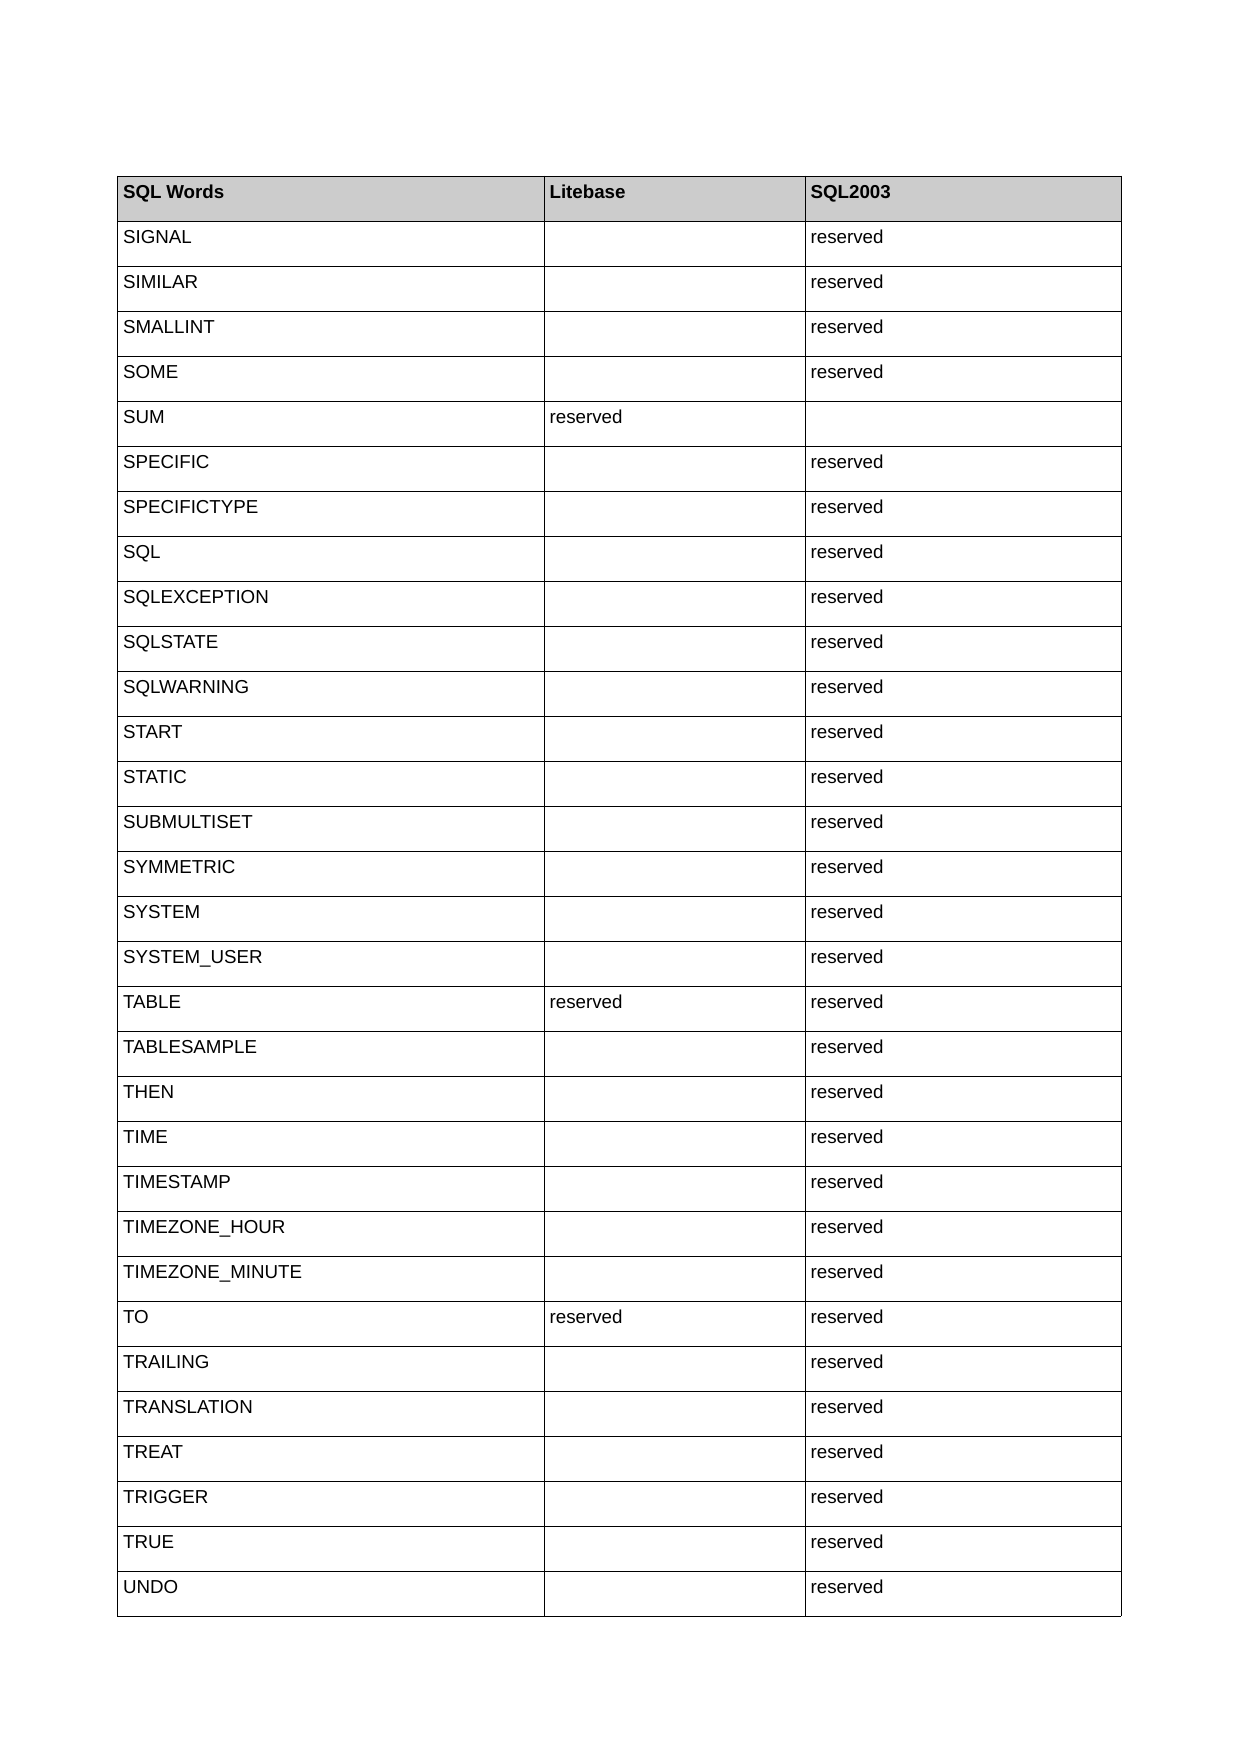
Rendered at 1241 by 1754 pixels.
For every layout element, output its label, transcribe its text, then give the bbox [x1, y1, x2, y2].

table_header SQL2003 [806, 177, 1121, 221]
table_cell TIMESTAMP [118, 1167, 544, 1211]
table_cell reserved [806, 1482, 1121, 1526]
table_cell SIGNAL [118, 222, 544, 266]
table_cell [545, 717, 805, 761]
table_cell [545, 627, 805, 671]
table_cell reserved [806, 897, 1121, 941]
table_cell TRUE [118, 1527, 544, 1571]
table_cell reserved [806, 357, 1121, 401]
table_cell [545, 1347, 805, 1391]
table_cell STATIC [118, 762, 544, 806]
table_cell [545, 1392, 805, 1436]
table_cell [545, 312, 805, 356]
table_cell reserved [806, 582, 1121, 626]
table_cell reserved [806, 1167, 1121, 1211]
table_cell SYSTEM [118, 897, 544, 941]
table_cell [545, 1122, 805, 1166]
table_cell SMALLINT [118, 312, 544, 356]
table_cell [545, 1437, 805, 1481]
table_cell [545, 357, 805, 401]
table_cell reserved [806, 267, 1121, 311]
table_cell TRIGGER [118, 1482, 544, 1526]
table_cell START [118, 717, 544, 761]
table_cell reserved [806, 312, 1121, 356]
table_cell TIME [118, 1122, 544, 1166]
table_cell [545, 1257, 805, 1301]
table_cell SIMILAR [118, 267, 544, 311]
table_cell SPECIFICTYPE [118, 492, 544, 536]
table_cell TABLE [118, 987, 544, 1031]
table_cell TREAT [118, 1437, 544, 1481]
table_cell reserved [806, 537, 1121, 581]
table_cell SYMMETRIC [118, 852, 544, 896]
table_cell reserved [806, 717, 1121, 761]
table_cell reserved [806, 1392, 1121, 1436]
table_cell TIMEZONE_HOUR [118, 1212, 544, 1256]
table_cell reserved [806, 447, 1121, 491]
table_cell reserved [806, 1302, 1121, 1346]
table_cell [545, 897, 805, 941]
table_cell [545, 492, 805, 536]
table_cell SQLSTATE [118, 627, 544, 671]
table_cell reserved [545, 402, 805, 446]
table_cell [545, 222, 805, 266]
table_cell [545, 582, 805, 626]
table_cell [545, 1212, 805, 1256]
table_header SQL Words [118, 177, 544, 221]
table_cell TRAILING [118, 1347, 544, 1391]
table_cell [545, 672, 805, 716]
table_cell SUBMULTISET [118, 807, 544, 851]
table_cell [545, 852, 805, 896]
table_cell SQLWARNING [118, 672, 544, 716]
table_cell UNDO [118, 1572, 544, 1616]
table_cell [545, 1482, 805, 1526]
table_cell TRANSLATION [118, 1392, 544, 1436]
table_cell SQL [118, 537, 544, 581]
table_cell reserved [806, 1347, 1121, 1391]
table_cell reserved [545, 1302, 805, 1346]
table_cell reserved [806, 1122, 1121, 1166]
table_cell reserved [806, 627, 1121, 671]
table_cell reserved [806, 1572, 1121, 1616]
table_header Litebase [545, 177, 805, 221]
table_cell reserved [806, 807, 1121, 851]
table_cell [545, 537, 805, 581]
table_cell reserved [806, 1437, 1121, 1481]
table_cell reserved [806, 1077, 1121, 1121]
table_cell reserved [806, 1527, 1121, 1571]
table_cell [545, 1167, 805, 1211]
table_cell [545, 1527, 805, 1571]
table_cell TIMEZONE_MINUTE [118, 1257, 544, 1301]
table_cell reserved [806, 852, 1121, 896]
table_cell SQLEXCEPTION [118, 582, 544, 626]
table_cell [545, 1077, 805, 1121]
table_cell [545, 942, 805, 986]
table_cell SYSTEM_USER [118, 942, 544, 986]
table_cell reserved [806, 1212, 1121, 1256]
table_cell reserved [806, 672, 1121, 716]
table_cell reserved [806, 222, 1121, 266]
table_cell reserved [806, 492, 1121, 536]
table_cell TO [118, 1302, 544, 1346]
table_cell [806, 402, 1121, 446]
table_cell reserved [545, 987, 805, 1031]
table_cell SUM [118, 402, 544, 446]
table_cell [545, 807, 805, 851]
table_cell TABLESAMPLE [118, 1032, 544, 1076]
table_cell [545, 762, 805, 806]
table_cell SPECIFIC [118, 447, 544, 491]
table_cell [545, 1572, 805, 1616]
table_cell [545, 267, 805, 311]
table_cell reserved [806, 942, 1121, 986]
table_cell reserved [806, 1032, 1121, 1076]
table_cell reserved [806, 987, 1121, 1031]
table_cell SOME [118, 357, 544, 401]
table_cell [545, 447, 805, 491]
table_cell reserved [806, 1257, 1121, 1301]
table_cell THEN [118, 1077, 544, 1121]
table_cell [545, 1032, 805, 1076]
table_cell reserved [806, 762, 1121, 806]
